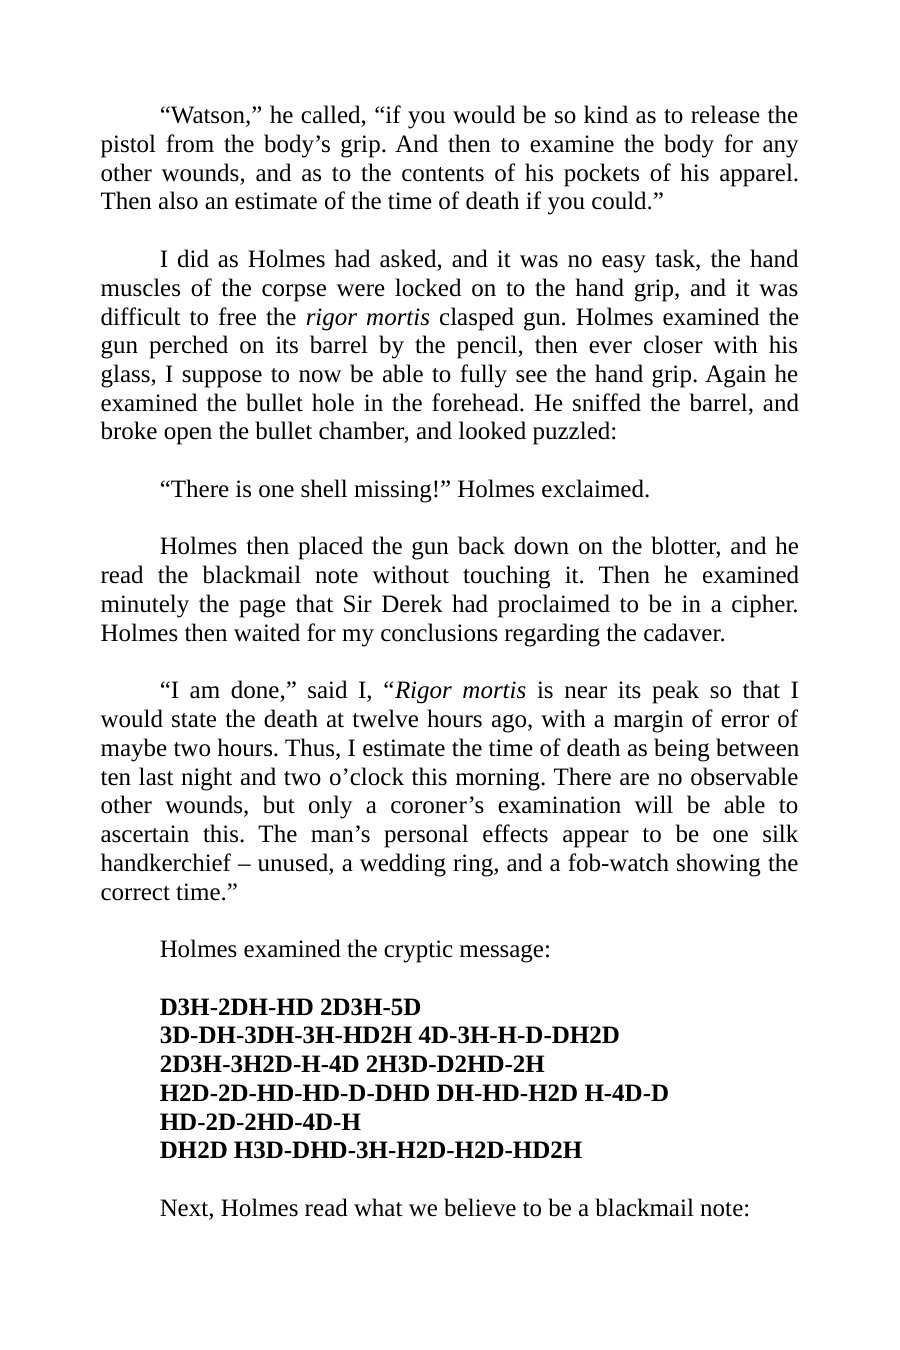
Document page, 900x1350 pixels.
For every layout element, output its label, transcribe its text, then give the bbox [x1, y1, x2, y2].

text Next, Holmes read what we believe to be a blackmail note: [100, 1193, 799, 1222]
text HD-2D-2HD-4D-H [159, 1107, 799, 1135]
text “There is one shell missing!” Holmes exclaimed. [100, 474, 799, 503]
text “Watson,” he called, “if you would be so kind as to release the pistol from the body’s grip. And then to examine the body for any other wounds, and as to the contents of his pockets of his apparel. Then also an estimate of the time of death if you could.” [100, 100, 799, 215]
text D3H-2DH-HD 2D3H-5D [159, 992, 799, 1020]
text DH2D H3D-DHD-3H-H2D-H2D-HD2H [159, 1135, 799, 1164]
text “I am done,” said I, “Rigor mortis is near its peak so that I would state the death at twelve hours ago, with a margin of error of maybe two hours. Thus, I estimate the time of death as being between ten last night and two o’clock this morning. There are no observable other wounds, but only a coroner’s examination will be able to ascertain this. The man’s personal effects appear to be one silk handkerchief – unused, a wedding ring, and a fob-watch showing the correct time.” [100, 675, 799, 905]
text 2D3H-3H2D-H-4D 2H3D-D2HD-2H [159, 1049, 799, 1078]
text 3D-DH-3DH-3H-HD2H 4D-3H-H-D-DH2D [159, 1020, 799, 1049]
text I did as Holmes had asked, and it was no easy task, the hand muscles of the corpse were locked on to the hand grip, and it was difficult to free the rigor mortis clasped gun. Holmes examined the gun perched on its barrel by the pencil, then ever closer with his glass, I suppose to now be able to fully see the hand grip. Again he examined the bullet hole in the forehead. He sniffed the barrel, and broke open the bullet chamber, and looked puzzled: [100, 244, 799, 445]
text H2D-2D-HD-HD-D-DHD DH-HD-H2D H-4D-D [159, 1078, 799, 1107]
text Holmes then placed the gun back down on the blotter, and he read the blackmail note without touching it. Then he examined minutely the page that Sir Derek had proclaimed to be in a cipher. Holmes then waited for my conclusions regarding the cadaver. [100, 532, 799, 647]
text Holmes examined the cryptic message: [100, 934, 799, 963]
